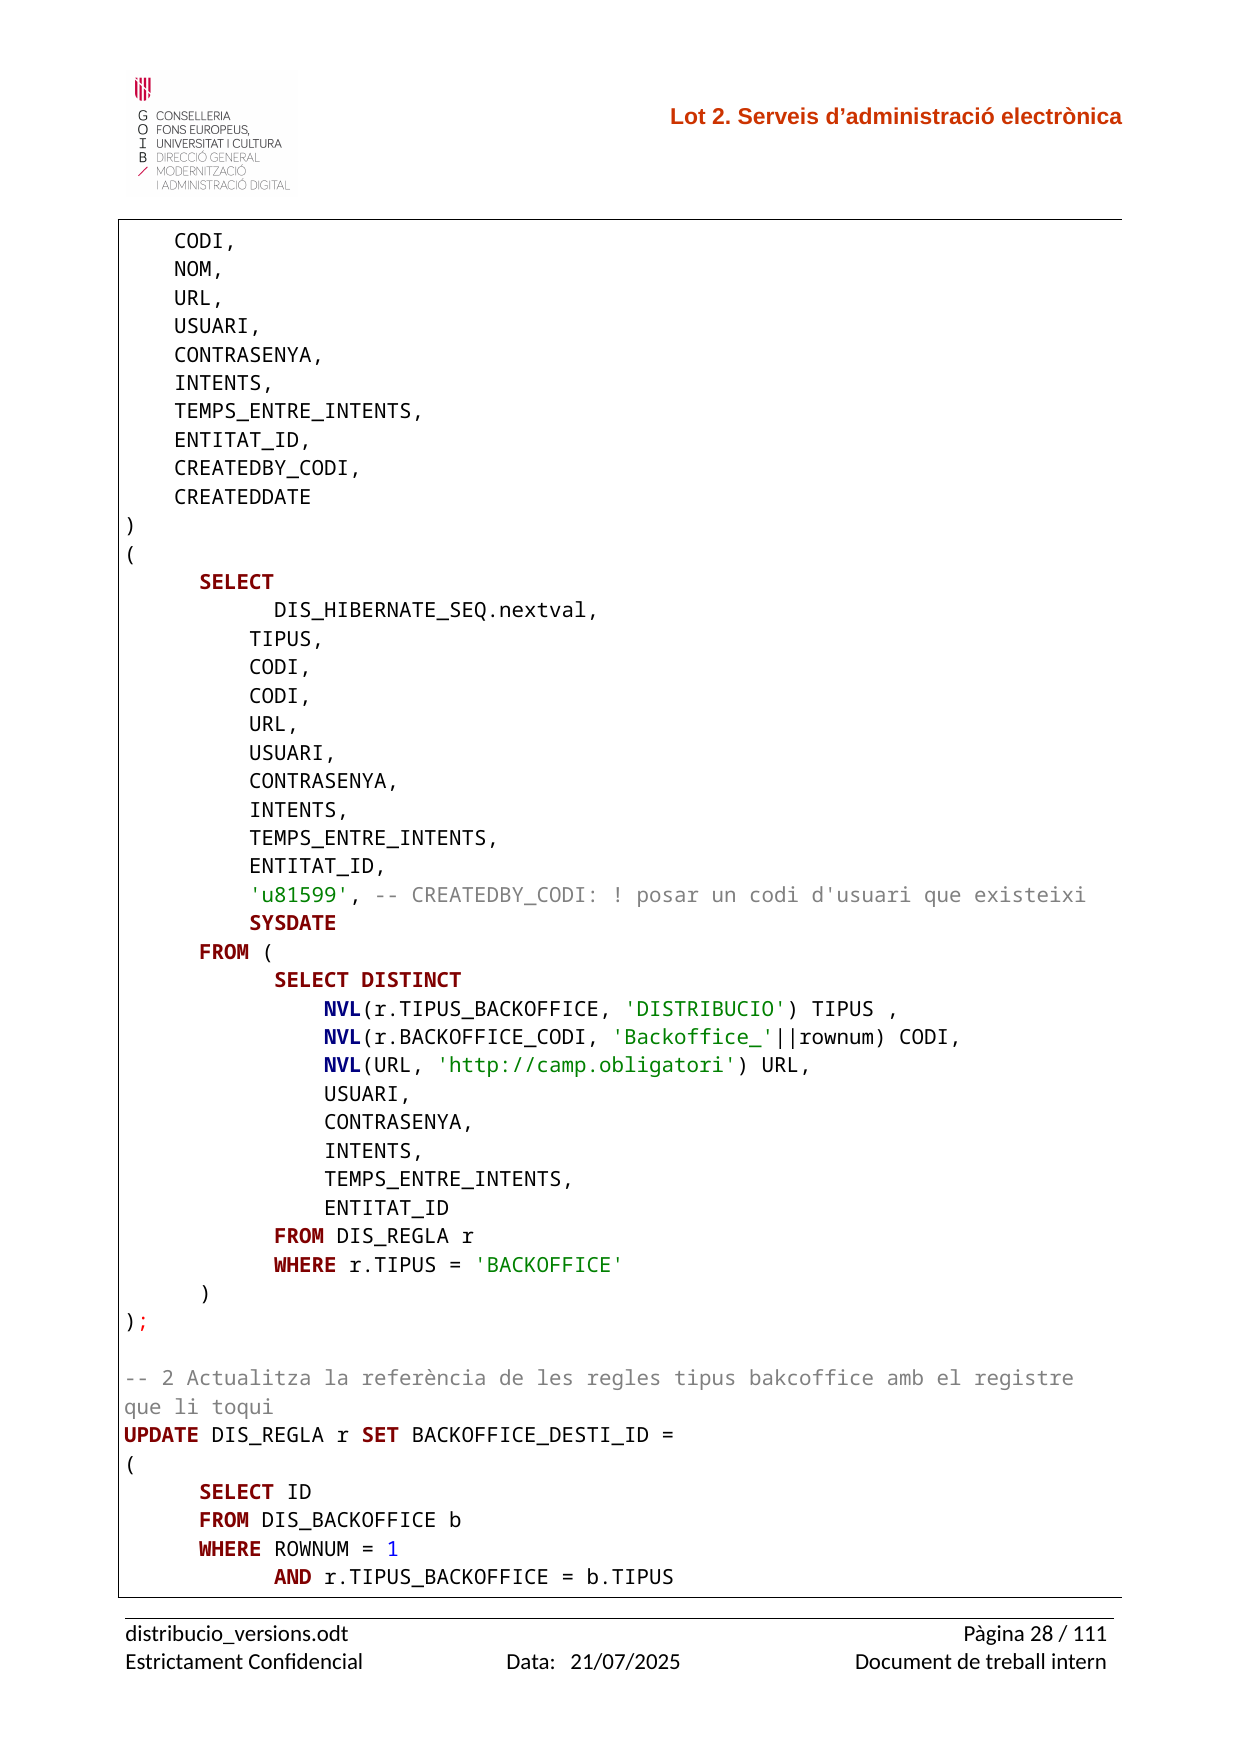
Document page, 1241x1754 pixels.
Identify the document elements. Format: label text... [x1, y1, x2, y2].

picture [126, 70, 299, 197]
table_header CODI, NOM, URL, USUARI, CONTRASENYA, INTENTS, TEMPS_ENTRE_INTENTS, ENTITAT_ID, CREATEDBY_CODI, CREATEDDATE ) ( SELECT DIS_HIBERNATE_SEQ.nextval, TIPUS, CODI, CODI, URL, USUARI, CONTRASENYA, INTENTS, TEMPS_ENTRE_INTENTS, ENTITAT_ID, 'u81599', -- CREATEDBY_CODI: ! posar un codi d'usuari que existeixi SYSDATE FROM ( SELECT DISTINCT NVL(r.TIPUS_BACKOFFICE, 'DISTRIBUCIO') TIPUS , NVL(r.BACKOFFICE_CODI, 'Backoffice_'||rownum) CODI, NVL(URL, 'http://camp.obligatori') URL, USUARI, CONTRASENYA, INTENTS, TEMPS_ENTRE_INTENTS, ENTITAT_ID FROM DIS_REGLA r WHERE r.TIPUS = 'BACKOFFICE' ) ); -- 2 Actualitza la referència de les regles tipus bakcoffice amb el registre que li toqui UPDATE DIS_REGLA r SET BACKOFFICE_DESTI_ID = ( SELECT ID FROM DIS_BACKOFFICE b WHERE ROWNUM = 1 AND r.TIPUS_BACKOFFICE = b.TIPUS [119, 220, 1122, 1597]
